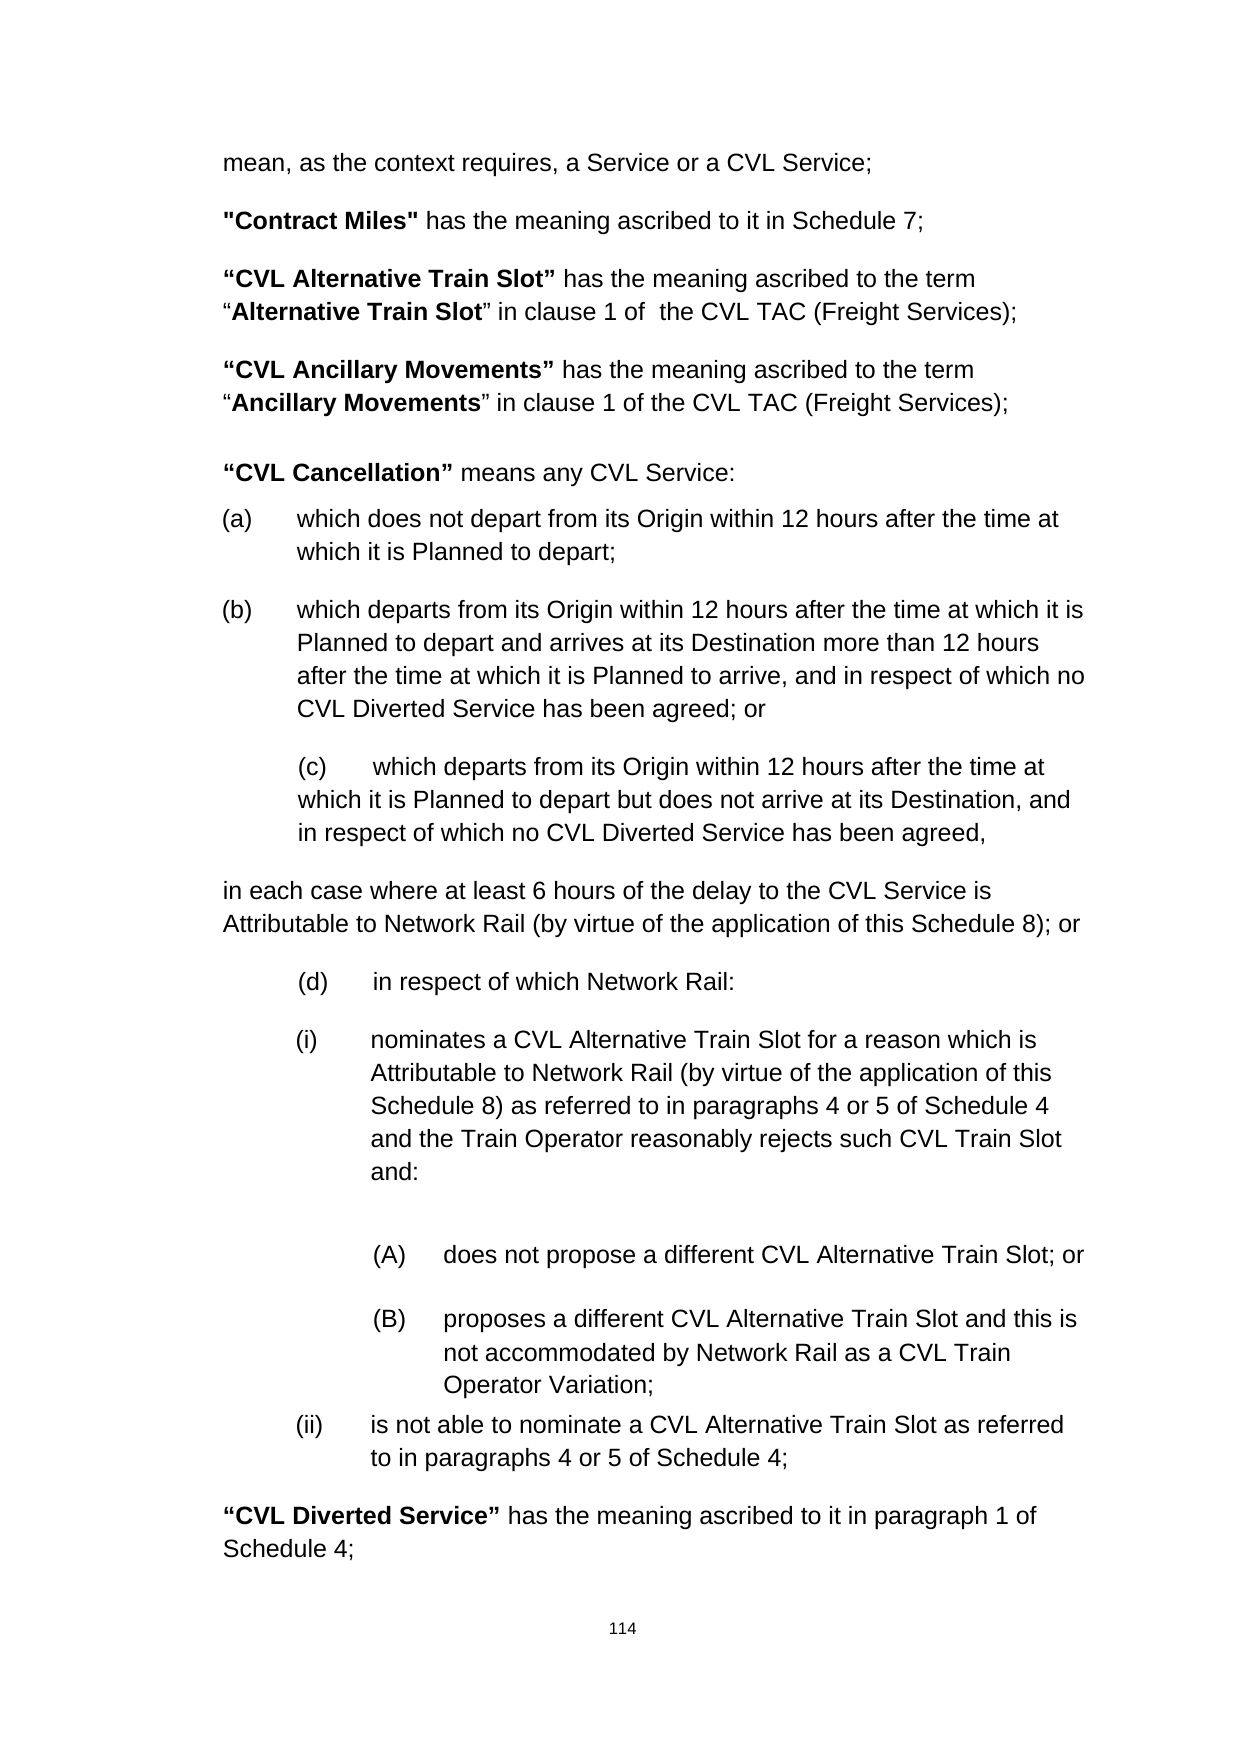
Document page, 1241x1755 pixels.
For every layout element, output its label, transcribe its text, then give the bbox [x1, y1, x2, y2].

text mean, as the context requires, a Service or a CVL Service; [223, 148, 1093, 176]
text “CVL Cancellation” means any CVL Service: [223, 458, 1093, 487]
list proposes a different CVL Alternative Train Slot and this is not accommodated by Network Rail as a CVL Train Operator Variation; [373, 1304, 1093, 1399]
list which does not depart from its Origin within 12 hours after the time at which it is Planned to depart; [222, 504, 1093, 566]
list in respect of which Network Rail: [298, 967, 1093, 996]
text in each case where at least 6 hours of the delay to the CVL Service is Attributable to Network Rail (by virtue of the application of this Schedule 8); or [223, 876, 1093, 938]
text "Contract Miles" has the meaning ascribed to it in Schedule 7; [223, 206, 1093, 234]
list nominates a CVL Alternative Train Slot for a reason which is Attributable to Network Rail (by virtue of the application of this Schedule 8) as referred to in paragraphs 4 or 5 of Schedule 4 and the Train Operator reasonably rejects such CVL Train Slot and: [295, 1025, 1093, 1186]
text “CVL Diverted Service” has the meaning ascribed to it in paragraph 1 of Schedule 4; [223, 1501, 1093, 1563]
text “CVL Ancillary Movements” has the meaning ascribed to the term “Ancillary Movements” in clause 1 of the CVL TAC (Freight Services); [223, 355, 1093, 417]
list is not able to nominate a CVL Alternative Train Slot as referred to in paragraphs 4 or 5 of Schedule 4; [295, 1410, 1093, 1472]
text “CVL Alternative Train Slot” has the meaning ascribed to the term “Alternative Train Slot” in clause 1 of the CVL TAC (Freight Services); [223, 264, 1093, 326]
list does not propose a different CVL Alternative Train Slot; or [373, 1240, 1093, 1269]
list which departs from its Origin within 12 hours after the time at which it is Planned to depart and arrives at its Destination more than 12 hours after the time at which it is Planned to arrive, and in respect of which no CVL Diverted Service has been agreed; or [222, 595, 1093, 723]
list which departs from its Origin within 12 hours after the time at which it is Planned to depart but does not arrive at its Destination, and in respect of which no CVL Diverted Service has been agreed, [298, 752, 1093, 847]
